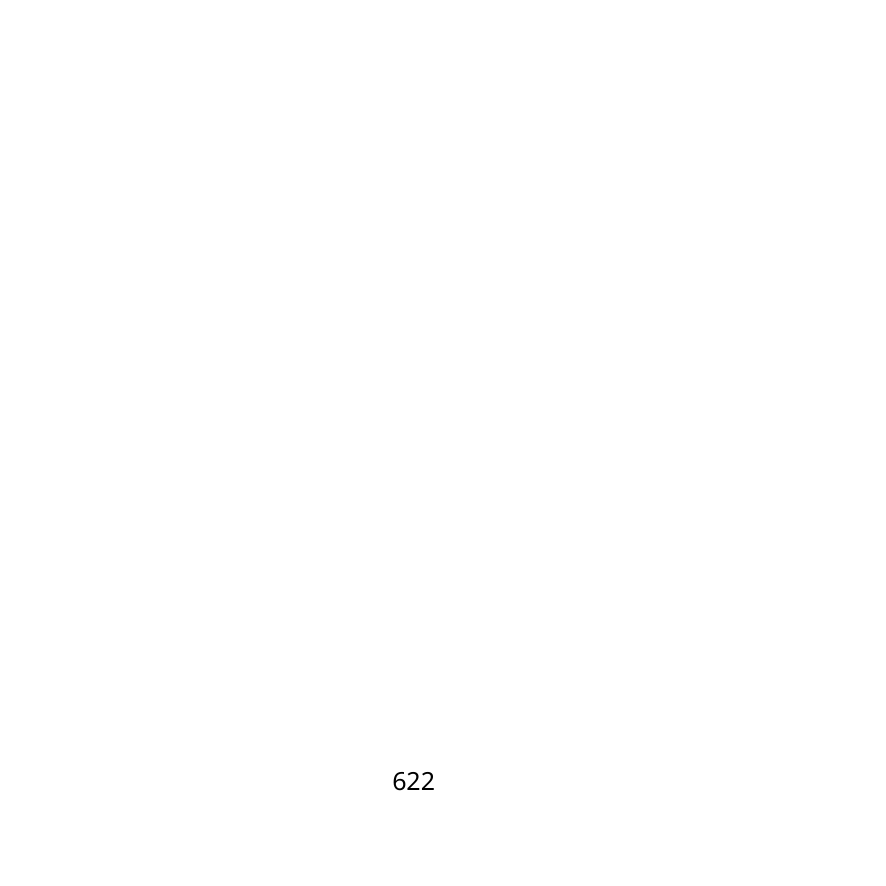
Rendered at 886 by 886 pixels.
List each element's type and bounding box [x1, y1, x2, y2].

table_cell [413, 117, 768, 145]
table_cell [59, 117, 413, 145]
table_header [413, 89, 768, 117]
table_header [59, 89, 413, 117]
